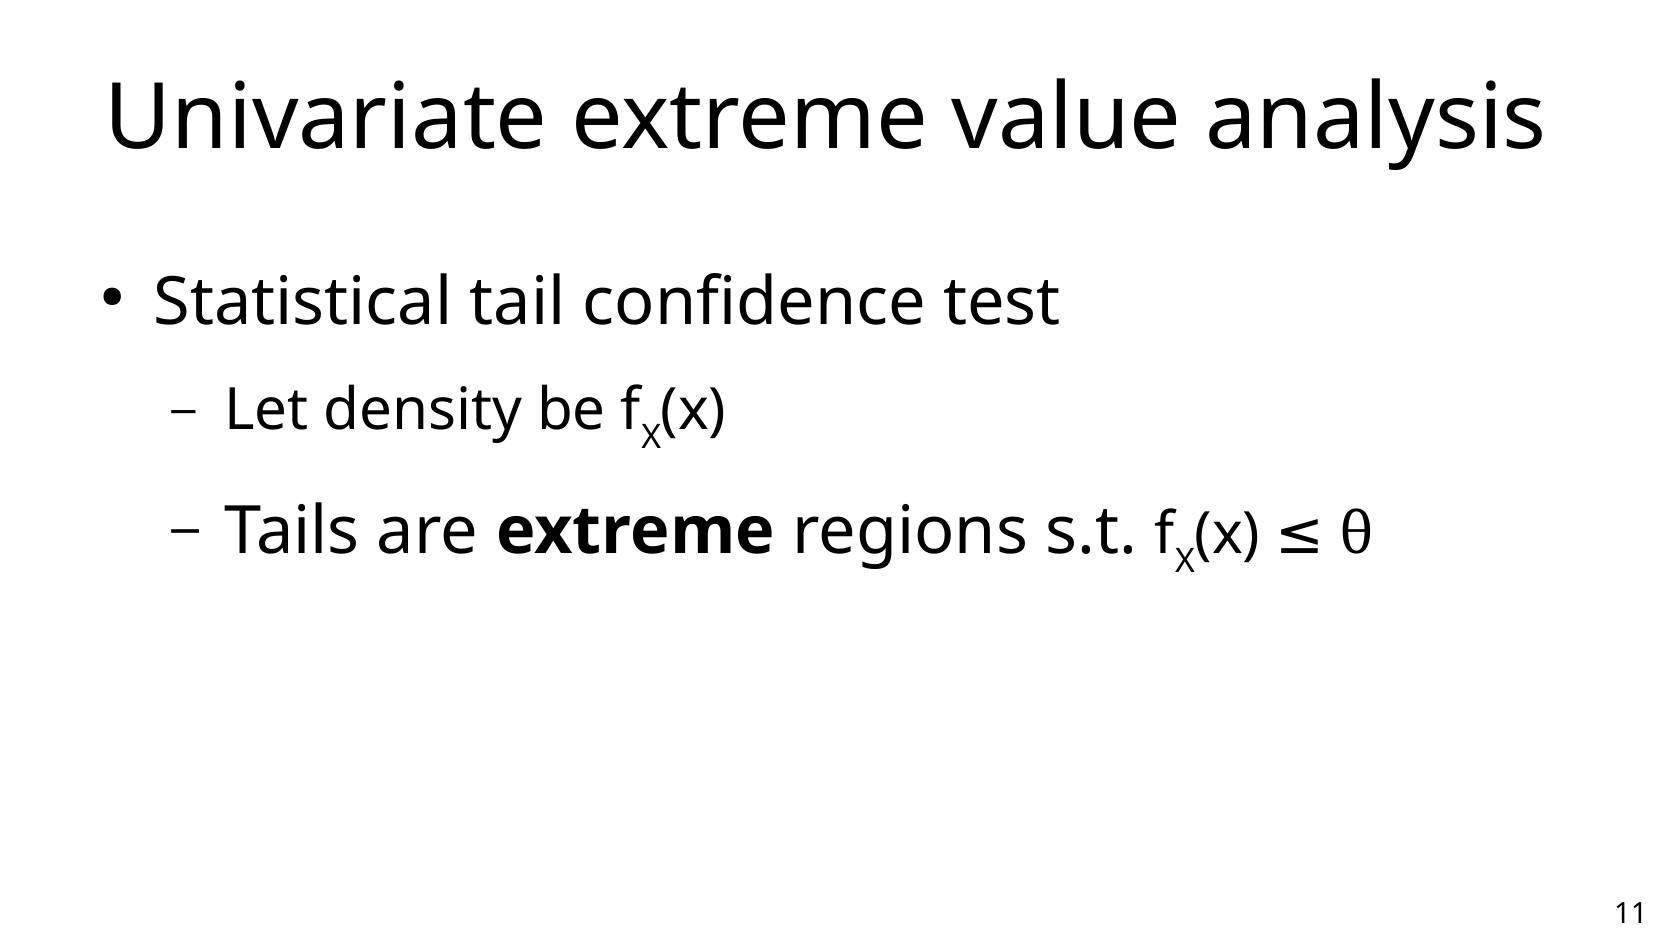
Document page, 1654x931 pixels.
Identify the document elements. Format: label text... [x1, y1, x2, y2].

title Univariate extreme value analysis [82, 1, 1571, 226]
list Statistical tail confidence test Let density be fX(x) Tails are extreme regions s.t. fX(x) ≤ θ [82, 253, 1571, 793]
